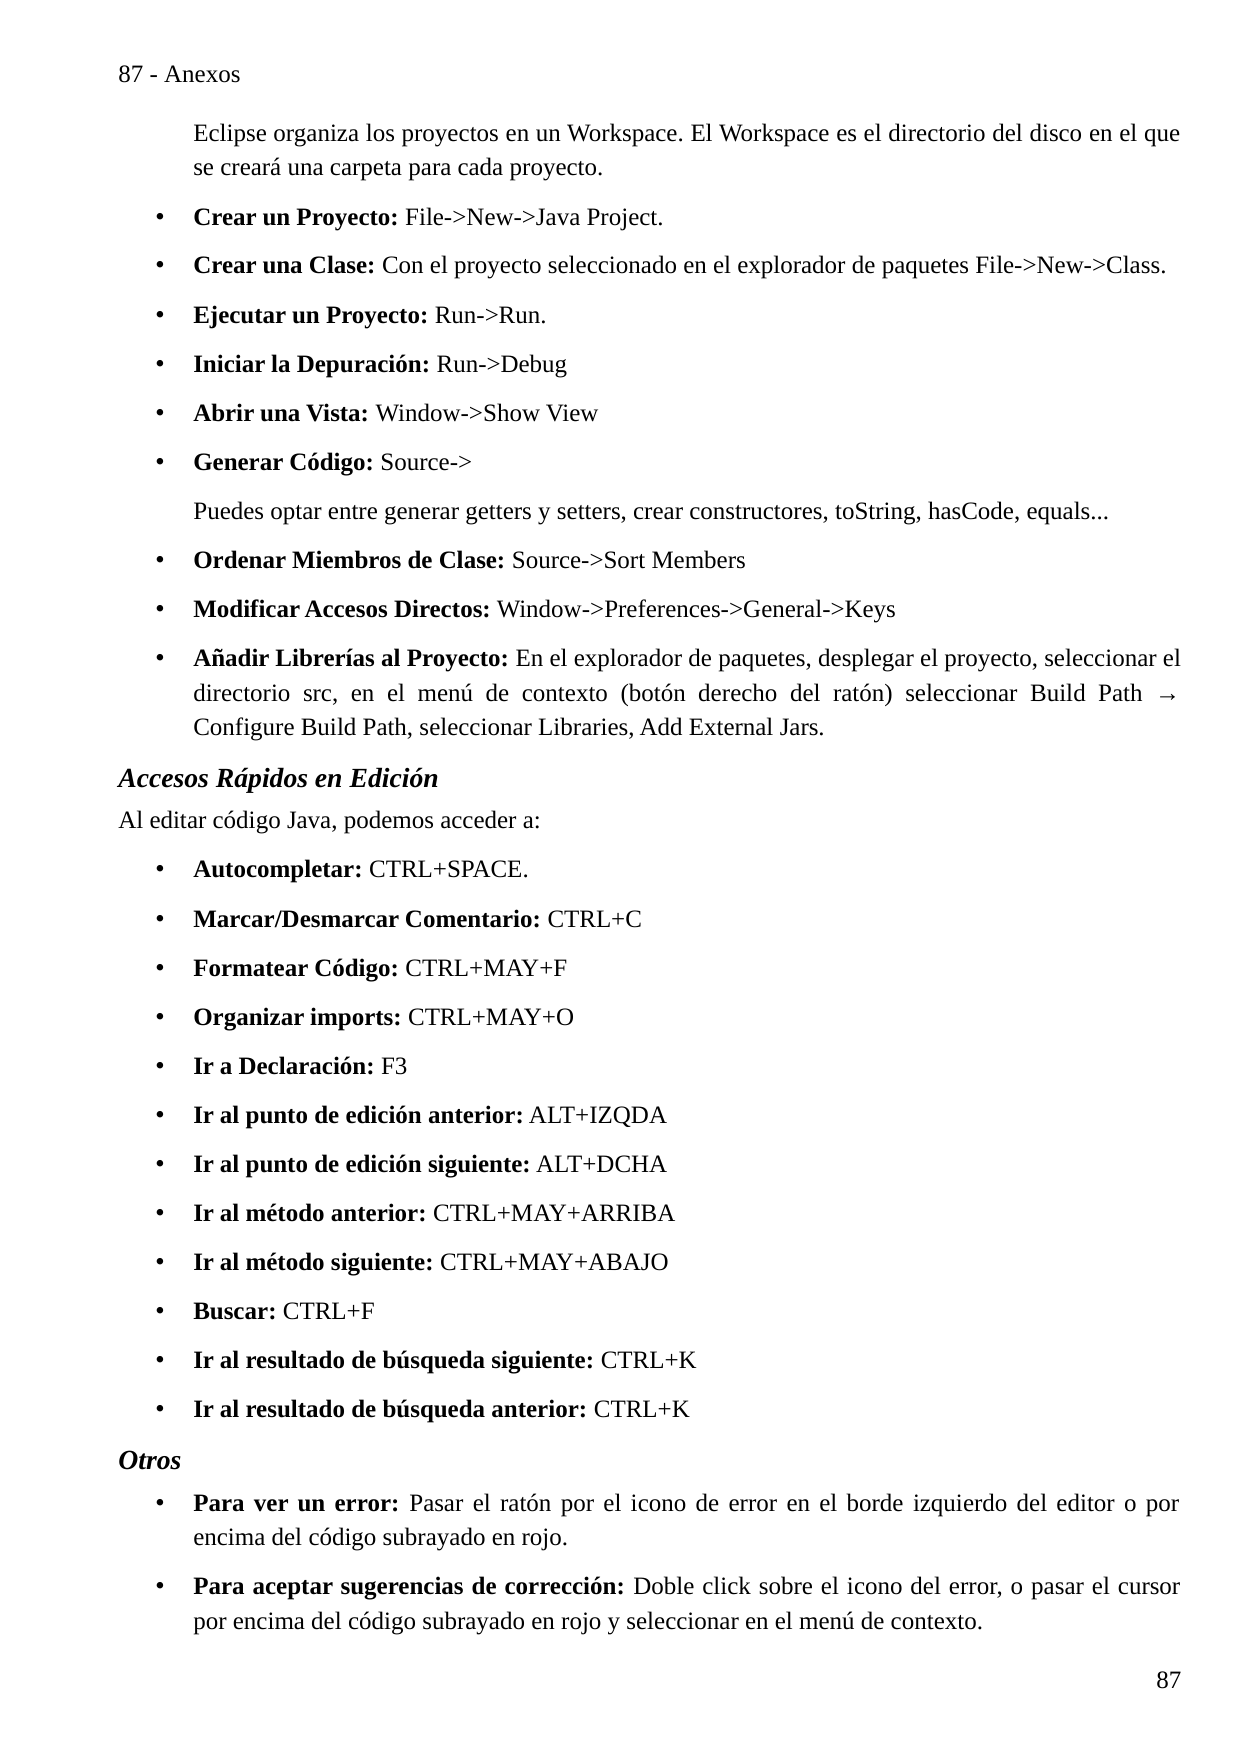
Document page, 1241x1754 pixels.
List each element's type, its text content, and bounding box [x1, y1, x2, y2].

list Organizar imports: CTRL+MAY+O [156, 1002, 1181, 1031]
list Modificar Accesos Directos: Window->Preferences->General->Keys [156, 594, 1181, 623]
list Iniciar la Depuración: Run->Debug [156, 349, 1181, 377]
text Puedes optar entre generar getters y setters, crear constructores, toString, hasCode, equals... [193, 496, 1181, 525]
list Ir al punto de edición anterior: ALT+IZQDA [156, 1100, 1181, 1129]
list Buscar: CTRL+F [156, 1296, 1181, 1325]
list Marcar/Desmarcar Comentario: CTRL+C [156, 904, 1181, 932]
list Ir al resultado de búsqueda anterior: CTRL+K [156, 1394, 1181, 1423]
list Ordenar Miembros de Clase: Source->Sort Members [156, 545, 1181, 574]
list Ir al punto de edición siguiente: ALT+DCHA [156, 1149, 1181, 1178]
list Ejecutar un Proyecto: Run->Run. [156, 300, 1181, 328]
list Crear un Proyecto: File->New->Java Project. [156, 202, 1181, 230]
list Generar Código: Source-> [156, 447, 1181, 476]
list Añadir Librerías al Proyecto: En el explorador de paquetes, desplegar el proyecto, seleccionar el directorio src, en el menú de contexto (botón derecho del ratón) seleccionar Build Path → Configure Build Path, seleccionar Libraries, Add External Jars. [156, 643, 1181, 741]
text Al editar código Java, podemos acceder a: [118, 806, 1181, 834]
list Abrir una Vista: Window->Show View [156, 398, 1181, 427]
list Formatear Código: CTRL+MAY+F [156, 953, 1181, 981]
list Crear una Clase: Con el proyecto seleccionado en el explorador de paquetes File->New->Class. [156, 251, 1181, 279]
text Eclipse organiza los proyectos en un Workspace. El Workspace es el directorio del disco en el que se creará una carpeta para cada proyecto. [193, 118, 1181, 181]
list Para ver un error: Pasar el ratón por el icono de error en el borde izquierdo del editor o por encima del código subrayado en rojo. [156, 1488, 1181, 1551]
subtitle Otros [118, 1443, 1181, 1475]
list Ir al método siguiente: CTRL+MAY+ABAJO [156, 1247, 1181, 1276]
list Autocompletar: CTRL+SPACE. [156, 854, 1181, 883]
list Para aceptar sugerencias de corrección: Doble click sobre el icono del error, o pasar el cursor por encima del código subrayado en rojo y seleccionar en el menú de contexto. [156, 1571, 1181, 1634]
list Ir al resultado de búsqueda siguiente: CTRL+K [156, 1345, 1181, 1374]
list Ir a Declaración: F3 [156, 1051, 1181, 1079]
list Ir al método anterior: CTRL+MAY+ARRIBA [156, 1198, 1181, 1227]
subtitle Accesos Rápidos en Edición [118, 761, 1181, 793]
